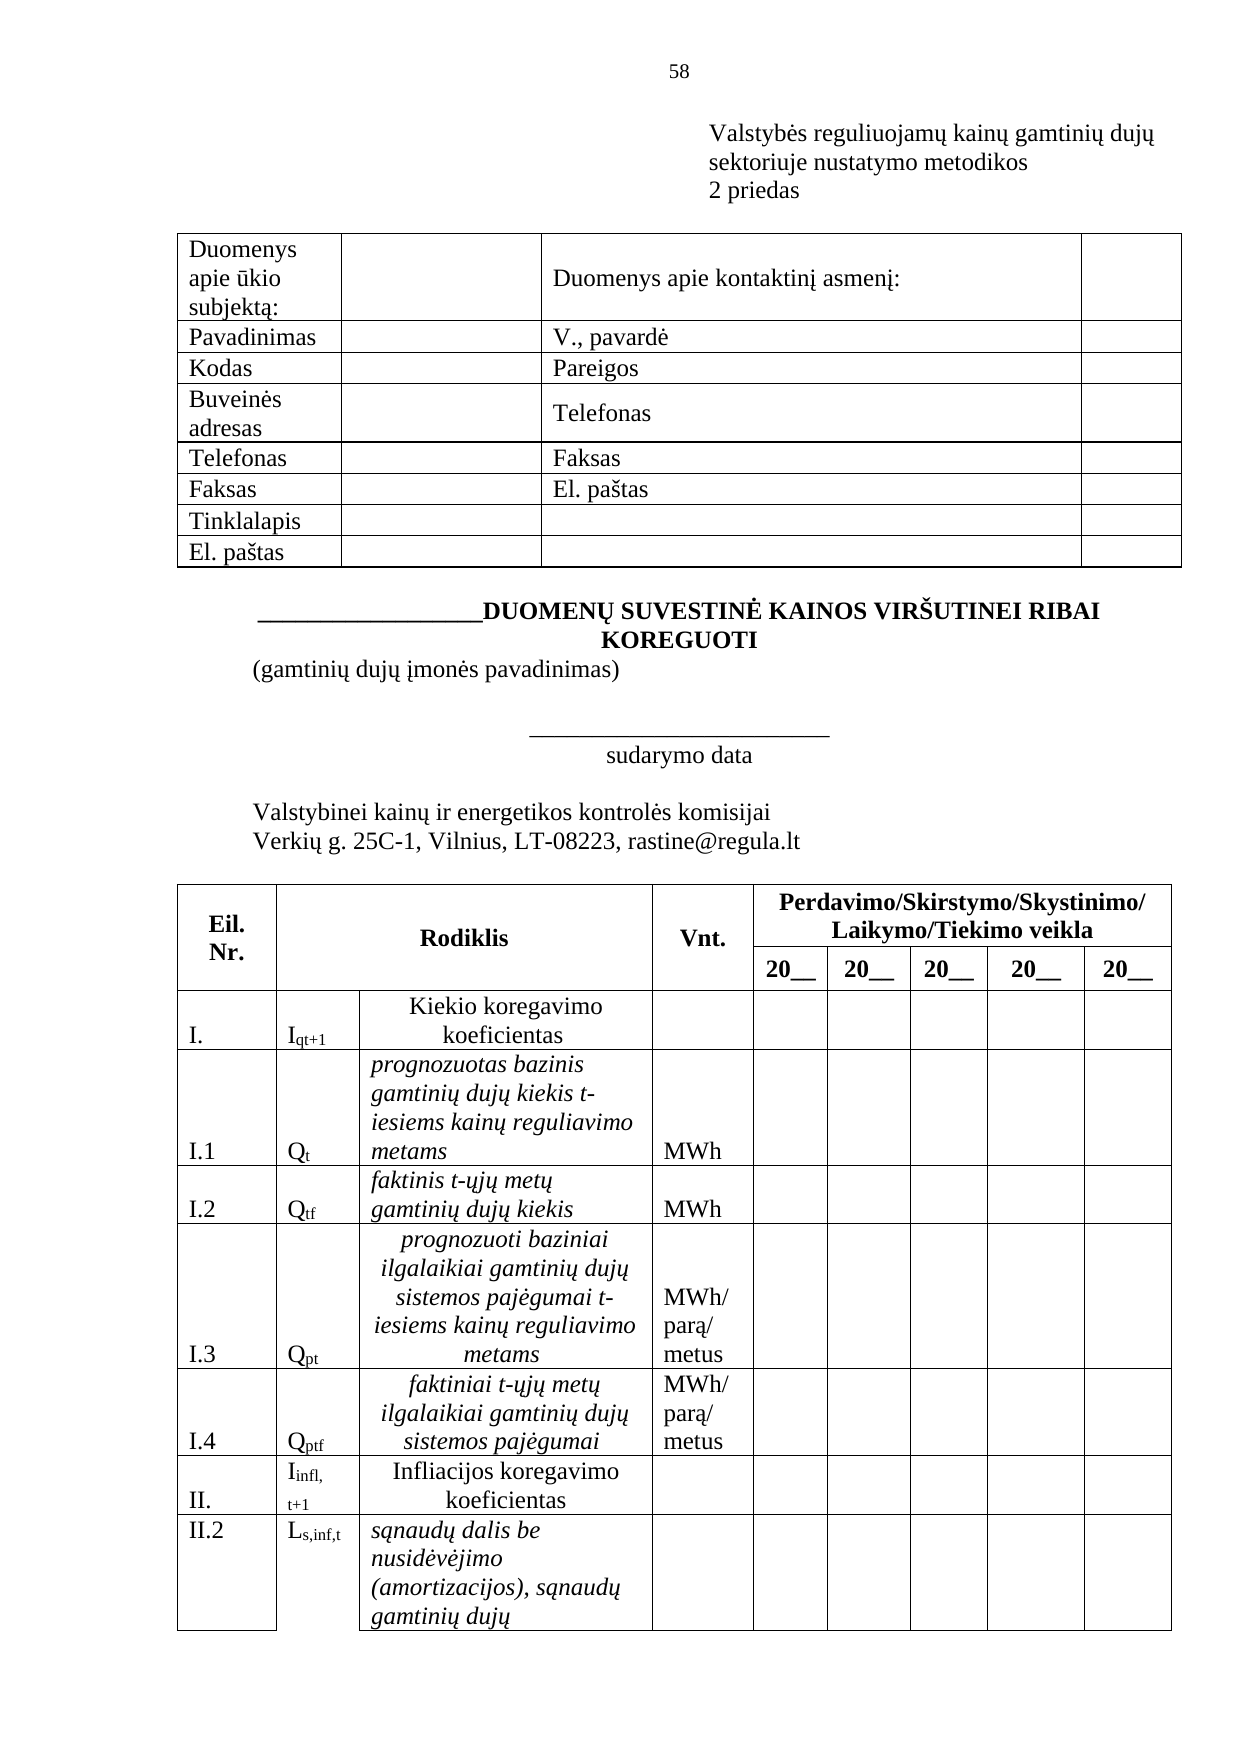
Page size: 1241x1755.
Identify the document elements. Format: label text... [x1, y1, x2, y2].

table_header Rodiklis [277, 885, 652, 990]
table_cell Infliacijos koregavimo koeficientas [360, 1456, 652, 1514]
table_cell Ls,inf,t [277, 1515, 359, 1630]
table_cell Qpt [277, 1224, 359, 1368]
table_cell I.4 [178, 1369, 276, 1455]
table_cell [1085, 1456, 1171, 1514]
table_cell 20__ [988, 947, 1084, 990]
table_cell [754, 1224, 827, 1368]
table_cell [1082, 353, 1181, 383]
table_cell 20__ [754, 947, 827, 990]
table_cell [988, 1050, 1084, 1164]
text sektoriuje nustatymo metodikos [709, 147, 1181, 176]
table_cell Pareigos [542, 353, 1081, 383]
table_header Duomenys apie kontaktinį asmenį: [542, 234, 1081, 320]
table_cell [1085, 1166, 1171, 1223]
table_cell [988, 1515, 1084, 1630]
table_cell [653, 1515, 753, 1630]
table_cell [988, 1166, 1084, 1223]
table_cell [653, 991, 753, 1048]
table_cell [542, 505, 1081, 535]
table_cell I. [178, 991, 276, 1048]
table_cell Iinfl, t+1 [277, 1456, 359, 1514]
table_cell [828, 1166, 910, 1223]
table_cell [1082, 505, 1181, 535]
table_cell Iqt+1 [277, 991, 359, 1048]
table_cell [342, 443, 541, 473]
table_cell MWh [653, 1166, 753, 1223]
table_cell [754, 1456, 827, 1514]
table_cell MWh/parą/metus [653, 1224, 753, 1368]
text ________________________ [177, 711, 1181, 740]
table_cell [754, 1050, 827, 1164]
text Valstybinei kainų ir energetikos kontrolės komisijai [177, 797, 1181, 826]
table_cell [653, 1456, 753, 1514]
table_cell [342, 353, 541, 383]
table_cell [828, 1515, 910, 1630]
table_cell [754, 1515, 827, 1630]
table_cell faktinis t-ųjų metų gamtinių dujų kiekis [360, 1166, 652, 1223]
table_cell [1082, 321, 1181, 352]
table_cell Qtf [277, 1166, 359, 1223]
table_cell [911, 991, 987, 1048]
table_cell [342, 536, 541, 566]
table_cell V., pavardė [542, 321, 1081, 352]
table_cell Telefonas [542, 384, 1081, 441]
table_cell [1085, 1369, 1171, 1455]
table_cell [828, 991, 910, 1048]
table_cell 20__ [1085, 947, 1171, 990]
table_cell I.3 [178, 1224, 276, 1368]
table_cell Kiekio koregavimo koeficientas [360, 991, 652, 1048]
text Valstybės reguliuojamų kainų gamtinių dujų [709, 118, 1181, 147]
table_cell [1085, 1515, 1171, 1630]
table_cell [542, 536, 1081, 566]
text Verkių g. 25C-1, Vilnius, LT-08223, rastine@regula.lt [177, 826, 1181, 855]
table_cell [342, 384, 541, 441]
table_cell Faksas [542, 443, 1081, 473]
table_cell [1085, 1224, 1171, 1368]
text 2 priedas [709, 176, 1181, 204]
table_cell faktiniai t-ųjų metų ilgalaikiai gamtinių dujų sistemos pajėgumai [360, 1369, 652, 1455]
table_cell [754, 991, 827, 1048]
table_cell Kodas [178, 353, 341, 383]
table_header [342, 234, 541, 320]
table_cell [828, 1369, 910, 1455]
text (gamtinių dujų įmonės pavadinimas) [177, 654, 1181, 682]
table_cell 20__ [911, 947, 987, 990]
text sudarymo data [177, 740, 1181, 769]
table_cell MWh [653, 1050, 753, 1164]
table_cell Telefonas [178, 443, 341, 473]
table_cell sąnaudų dalis be nusidėvėjimo (amortizacijos), sąnaudų gamtinių dujų [360, 1515, 652, 1630]
table_cell 20__ [828, 947, 910, 990]
table_cell [1085, 1050, 1171, 1164]
table_cell [754, 1166, 827, 1223]
table_cell [754, 1369, 827, 1455]
table_cell II.2 [178, 1515, 276, 1630]
table_cell [911, 1515, 987, 1630]
table_cell [1082, 474, 1181, 504]
table_header Vnt. [653, 885, 753, 990]
table_cell prognozuotas bazinis gamtinių dujų kiekis t-iesiems kainų reguliavimo metams [360, 1050, 652, 1164]
table_cell Buveinės adresas [178, 384, 341, 441]
table_cell [988, 991, 1084, 1048]
table_cell Qt [277, 1050, 359, 1164]
table_cell I.2 [178, 1166, 276, 1223]
table_cell El. paštas [178, 536, 341, 566]
table_cell MWh/parą/metus [653, 1369, 753, 1455]
table_cell [911, 1050, 987, 1164]
table_cell Pavadinimas [178, 321, 341, 352]
table_header Perdavimo/Skirstymo/Skystinimo/Laikymo/Tiekimo veikla [754, 885, 1171, 946]
table_cell [342, 321, 541, 352]
table_cell [1085, 991, 1171, 1048]
table_cell El. paštas [542, 474, 1081, 504]
table_cell [988, 1369, 1084, 1455]
table_cell [1082, 443, 1181, 473]
table_cell [1082, 536, 1181, 566]
table_cell [1082, 384, 1181, 441]
table_cell [911, 1166, 987, 1223]
table_cell I.1 [178, 1050, 276, 1164]
table_cell II. [178, 1456, 276, 1514]
table_cell Faksas [178, 474, 341, 504]
table_cell [828, 1224, 910, 1368]
table_cell [911, 1224, 987, 1368]
table_cell prognozuoti baziniai ilgalaikiai gamtinių dujų sistemos pajėgumai t-iesiems kainų reguliavimo metams [360, 1224, 652, 1368]
table_cell [828, 1456, 910, 1514]
table_cell [828, 1050, 910, 1164]
table_cell [988, 1224, 1084, 1368]
table_cell [911, 1369, 987, 1455]
table_header Duomenys apie ūkio subjektą: [178, 234, 341, 320]
table_cell [911, 1456, 987, 1514]
table_header [1082, 234, 1181, 320]
table_cell [342, 505, 541, 535]
text __________________DUOMENŲ SUVESTINĖ KAINOS VIRŠUTINEI RIBAI KOREGUOTI [177, 596, 1181, 654]
table_cell [988, 1456, 1084, 1514]
table_cell Tinklalapis [178, 505, 341, 535]
table_cell Qptf [277, 1369, 359, 1455]
table_header Eil. Nr. [178, 885, 276, 990]
table_cell [342, 474, 541, 504]
